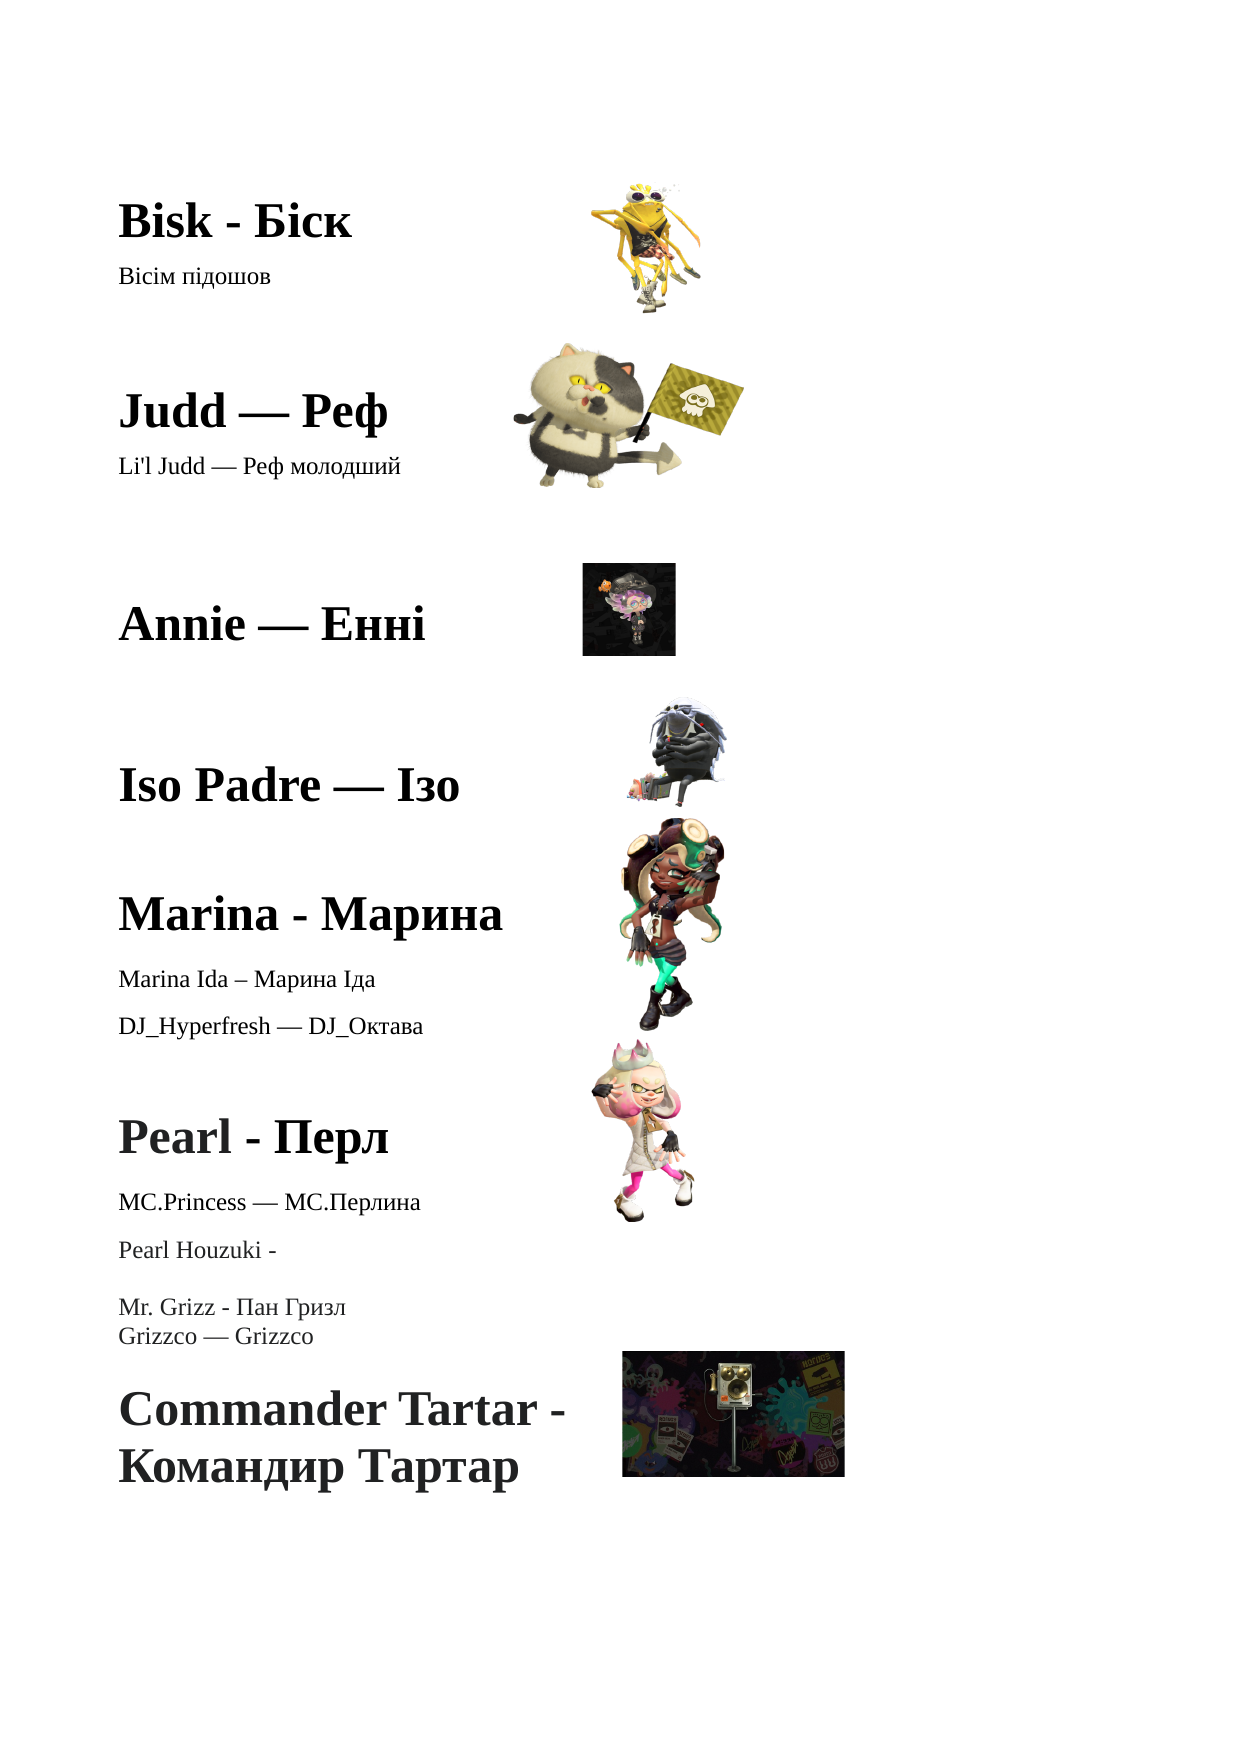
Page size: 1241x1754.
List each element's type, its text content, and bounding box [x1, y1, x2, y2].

text Annie — Енні [118, 594, 582, 651]
subtitle Bisk - Біск [118, 191, 590, 248]
text [744, 451, 1122, 480]
picture [619, 818, 725, 1031]
text MC.Princess — MC.Перлина [118, 1187, 591, 1216]
text Pearl Houzuki - [118, 1235, 1122, 1264]
text Mr. Grizz - Пан Гризл [118, 1292, 1122, 1321]
subtitle [744, 381, 1122, 438]
picture [622, 1351, 845, 1477]
text Вісім підошов [118, 261, 590, 289]
text Pearl - Перл [118, 1107, 591, 1164]
picture [590, 182, 702, 314]
picture [513, 343, 744, 488]
picture [626, 697, 727, 807]
text [676, 594, 1122, 651]
subtitle [702, 191, 1122, 248]
text Grizzco — Grizzco [118, 1321, 1122, 1350]
subtitle Judd — Реф [118, 381, 513, 438]
text [845, 1379, 1122, 1436]
picture [582, 563, 676, 656]
text [695, 1107, 1122, 1164]
text Marina Ida – Марина Іда [118, 964, 619, 993]
text Iso Padre — Ізо [118, 755, 1122, 812]
text DJ_Hyperfresh — DJ_Октава [118, 1011, 1122, 1040]
text Командир Тартар [118, 1436, 1122, 1494]
text [725, 964, 1122, 993]
text [725, 883, 1122, 941]
text Li'l Judd — Реф молодший [118, 451, 513, 480]
text [695, 1187, 1122, 1216]
text Marina - Марина [118, 883, 619, 941]
text Commander Tartar - [118, 1379, 622, 1436]
picture [591, 1039, 695, 1222]
text [702, 261, 1122, 289]
